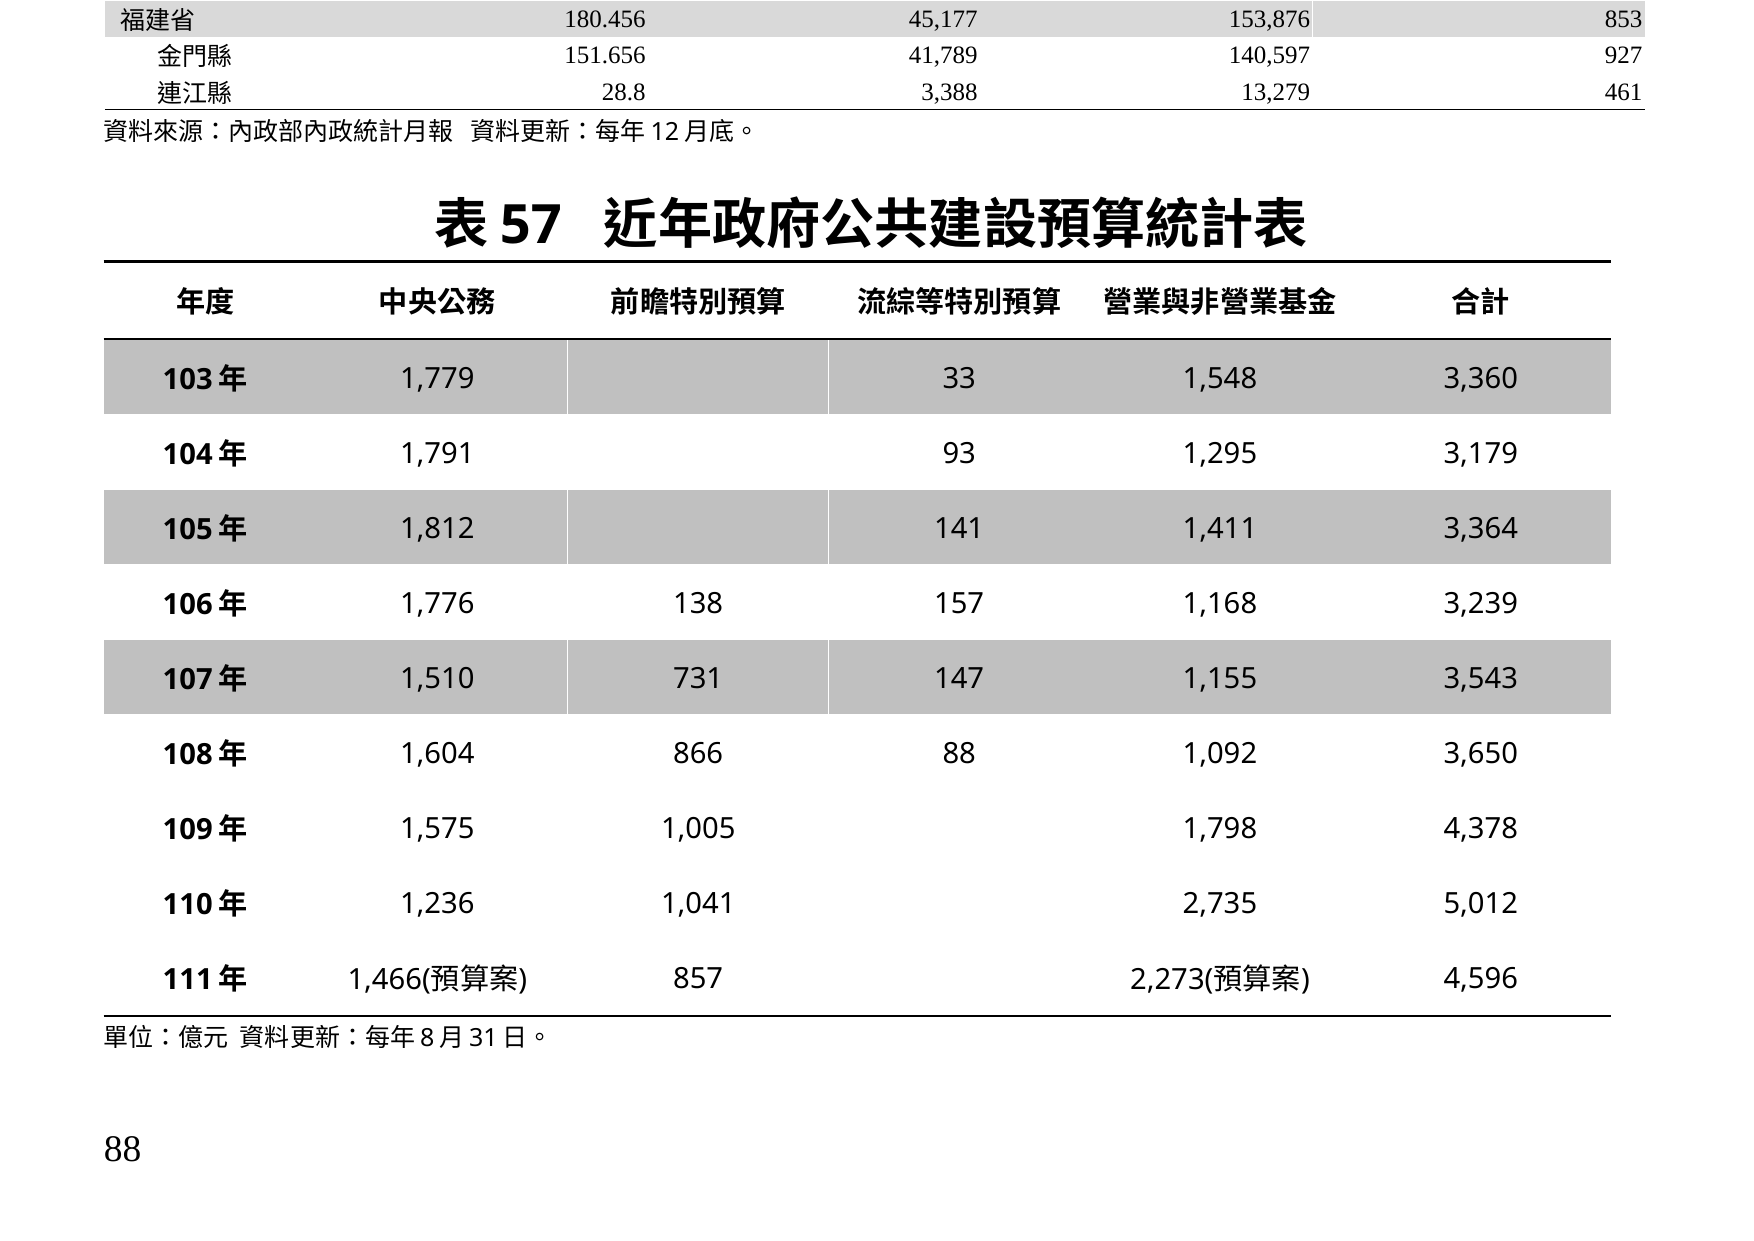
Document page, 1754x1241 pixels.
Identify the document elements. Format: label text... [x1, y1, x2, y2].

table_cell 88 [829, 715, 1089, 789]
table_cell 180.456 [316, 1, 648, 37]
table_cell 140,597 [980, 37, 1312, 73]
table_cell 1,168 [1089, 565, 1350, 639]
table_cell 106年 [104, 565, 307, 639]
table_cell 45,177 [648, 1, 980, 37]
table_header 營業與非營業基金 [1089, 263, 1350, 337]
table_cell [829, 790, 1089, 1014]
table_cell 28.8 [316, 73, 648, 109]
table_cell 3,179 [1350, 415, 1611, 489]
table_cell 1,092 [1089, 715, 1350, 789]
text 單位：億元 資料更新：每年8月31日。 [103, 1017, 1639, 1054]
table_cell 866 [568, 715, 828, 789]
table_header 年度 [104, 263, 307, 337]
table_cell 1,548 [1089, 340, 1350, 414]
table_cell [568, 415, 828, 489]
table_cell 1,604 [307, 715, 567, 789]
table_cell 4,378 5,012 4,596 [1350, 790, 1611, 1014]
table_cell 151.656 [316, 37, 648, 73]
table_cell 1,791 [307, 415, 567, 489]
table_cell 853 [1313, 1, 1645, 37]
table_cell 1,779 [307, 340, 567, 414]
table_cell 153,876 [980, 1, 1312, 37]
table_cell 157 [829, 565, 1089, 639]
table_cell 1,575 1,236 1,466(預算案) [307, 790, 567, 1014]
table_cell 1,510 [307, 640, 567, 714]
table_cell 連江縣 [105, 73, 316, 109]
table_cell 1,812 [307, 490, 567, 564]
table_header 中央公務 [307, 263, 567, 337]
table_cell 927 [1313, 37, 1645, 73]
text 資料來源：內政部內政統計月報 資料更新：每年12月底。 [103, 110, 1639, 148]
table_cell 金門縣 [105, 37, 316, 73]
table_cell 1,798 2,735 2,273(預算案) [1089, 790, 1350, 1014]
table_cell 731 [568, 640, 828, 714]
table_header 合計 [1350, 263, 1611, 337]
table_cell 3,364 [1350, 490, 1611, 564]
table_cell 108年 [104, 715, 307, 789]
table_cell 1,295 [1089, 415, 1350, 489]
table_cell 1,411 [1089, 490, 1350, 564]
table_cell 41,789 [648, 37, 980, 73]
table_cell 109年 110年 111年 [104, 790, 307, 1014]
table_cell 105年 [104, 490, 307, 564]
table_header 前瞻特別預算 [568, 263, 828, 337]
table_cell 461 [1313, 73, 1645, 109]
table_cell 1,005 1,041 857 [568, 790, 828, 1014]
table_cell 福建省 [105, 1, 316, 37]
table_cell 33 [829, 340, 1089, 414]
table_cell 3,543 [1350, 640, 1611, 714]
table_cell 3,388 [648, 73, 980, 109]
subtitle 表57 近年政府公共建設預算統計表 [103, 185, 1639, 260]
table_cell 104年 [104, 415, 307, 489]
table_cell 138 [568, 565, 828, 639]
table_cell 141 [829, 490, 1089, 564]
table_cell 107年 [104, 640, 307, 714]
table_header 流綜等特別預算 [829, 263, 1089, 337]
table_cell 3,650 [1350, 715, 1611, 789]
table_cell 3,360 [1350, 340, 1611, 414]
table_cell [568, 340, 828, 414]
table_cell [568, 490, 828, 564]
table_cell 1,776 [307, 565, 567, 639]
table_cell 147 [829, 640, 1089, 714]
table_cell 1,155 [1089, 640, 1350, 714]
table_cell 13,279 [980, 73, 1312, 109]
table_cell 103年 [104, 340, 307, 414]
table_cell 93 [829, 415, 1089, 489]
table_cell 3,239 [1350, 565, 1611, 639]
